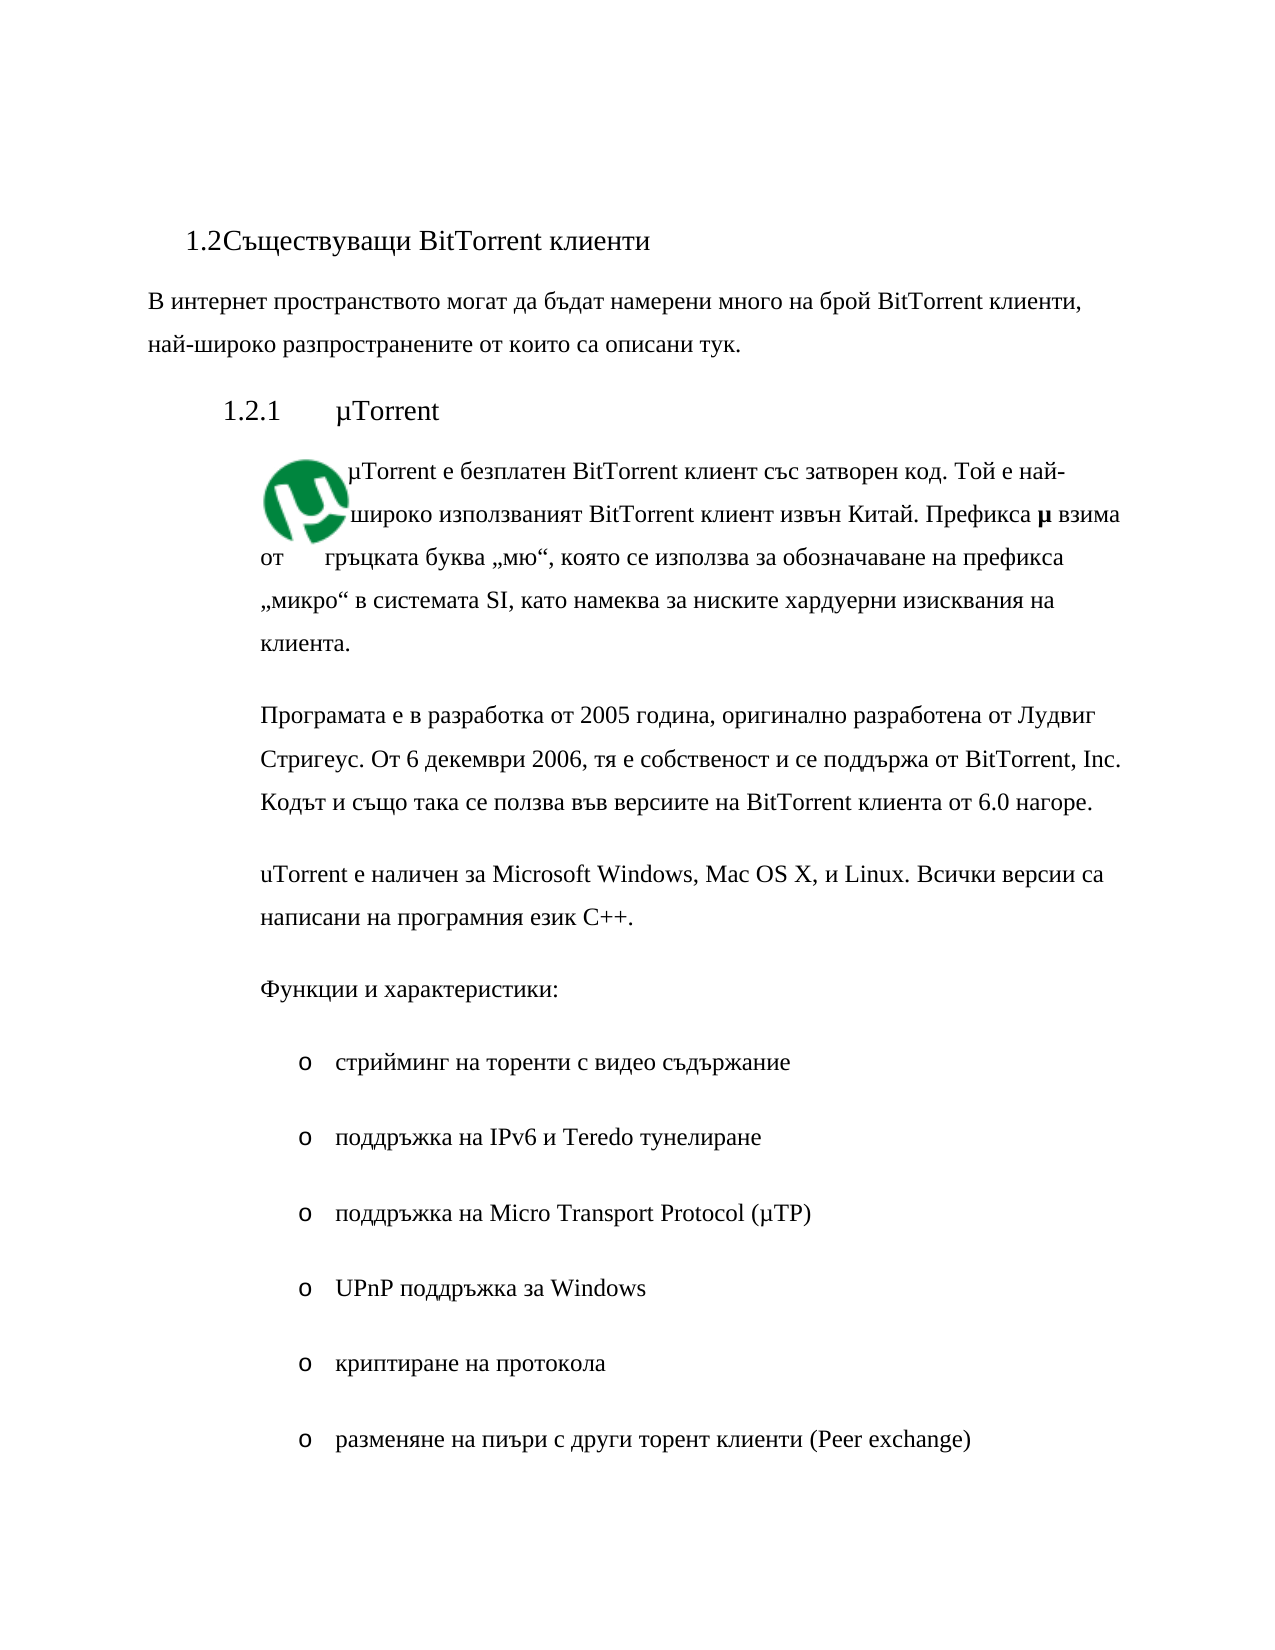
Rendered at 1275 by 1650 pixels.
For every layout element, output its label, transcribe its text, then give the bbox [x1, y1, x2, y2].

text Програмата е в разработка от 2005 година, оригинално разработена от Лудвиг Стригеус. От 6 декември 2006, тя е собственост и се поддържа от BitTorrent, Inc. Кодът и също така се ползва във версиите на BitTorrent клиента от 6.0 нагоре. [260, 701, 1127, 816]
list криптиране на протокола [298, 1348, 1127, 1379]
list разменяне на пиъри с други торент клиенти (Peer exchange) [298, 1424, 1127, 1455]
list поддръжка на Micro Transport Protocol (µTP) [298, 1198, 1127, 1228]
text uTorrent е наличен за Microsoft Windows, Mac OS X, и Linux. Всички версии са написани на програмния език C++. [260, 859, 1127, 931]
subtitle µTorrent [223, 393, 1127, 427]
subtitle Съществуващи BitTorrent клиенти [185, 223, 1127, 257]
list поддръжка на IPv6 и Teredo тунелиране [298, 1122, 1127, 1153]
text Функции и характеристики: [260, 974, 1127, 1003]
list стрийминг на торенти с видео съдържание [298, 1047, 1127, 1078]
text µTorrent е безплатен BitTorrent клиент със затворен код. Той е най-широко използваният BitTorrent клиент извън Китай. Префикса µ взима от гръцката буква „мю“, която се използва за обозначаване на префикса „микро“ в системата SI, като намеква за ниските хардуерни изисквания на клиента. [260, 456, 1127, 657]
text В интернет пространството могат да бъдат намерени много на брой BitTorrent клиенти, най-широко разпространените от които са описани тук. [148, 286, 1127, 358]
list UPnP поддръжка за Windows [298, 1273, 1127, 1304]
